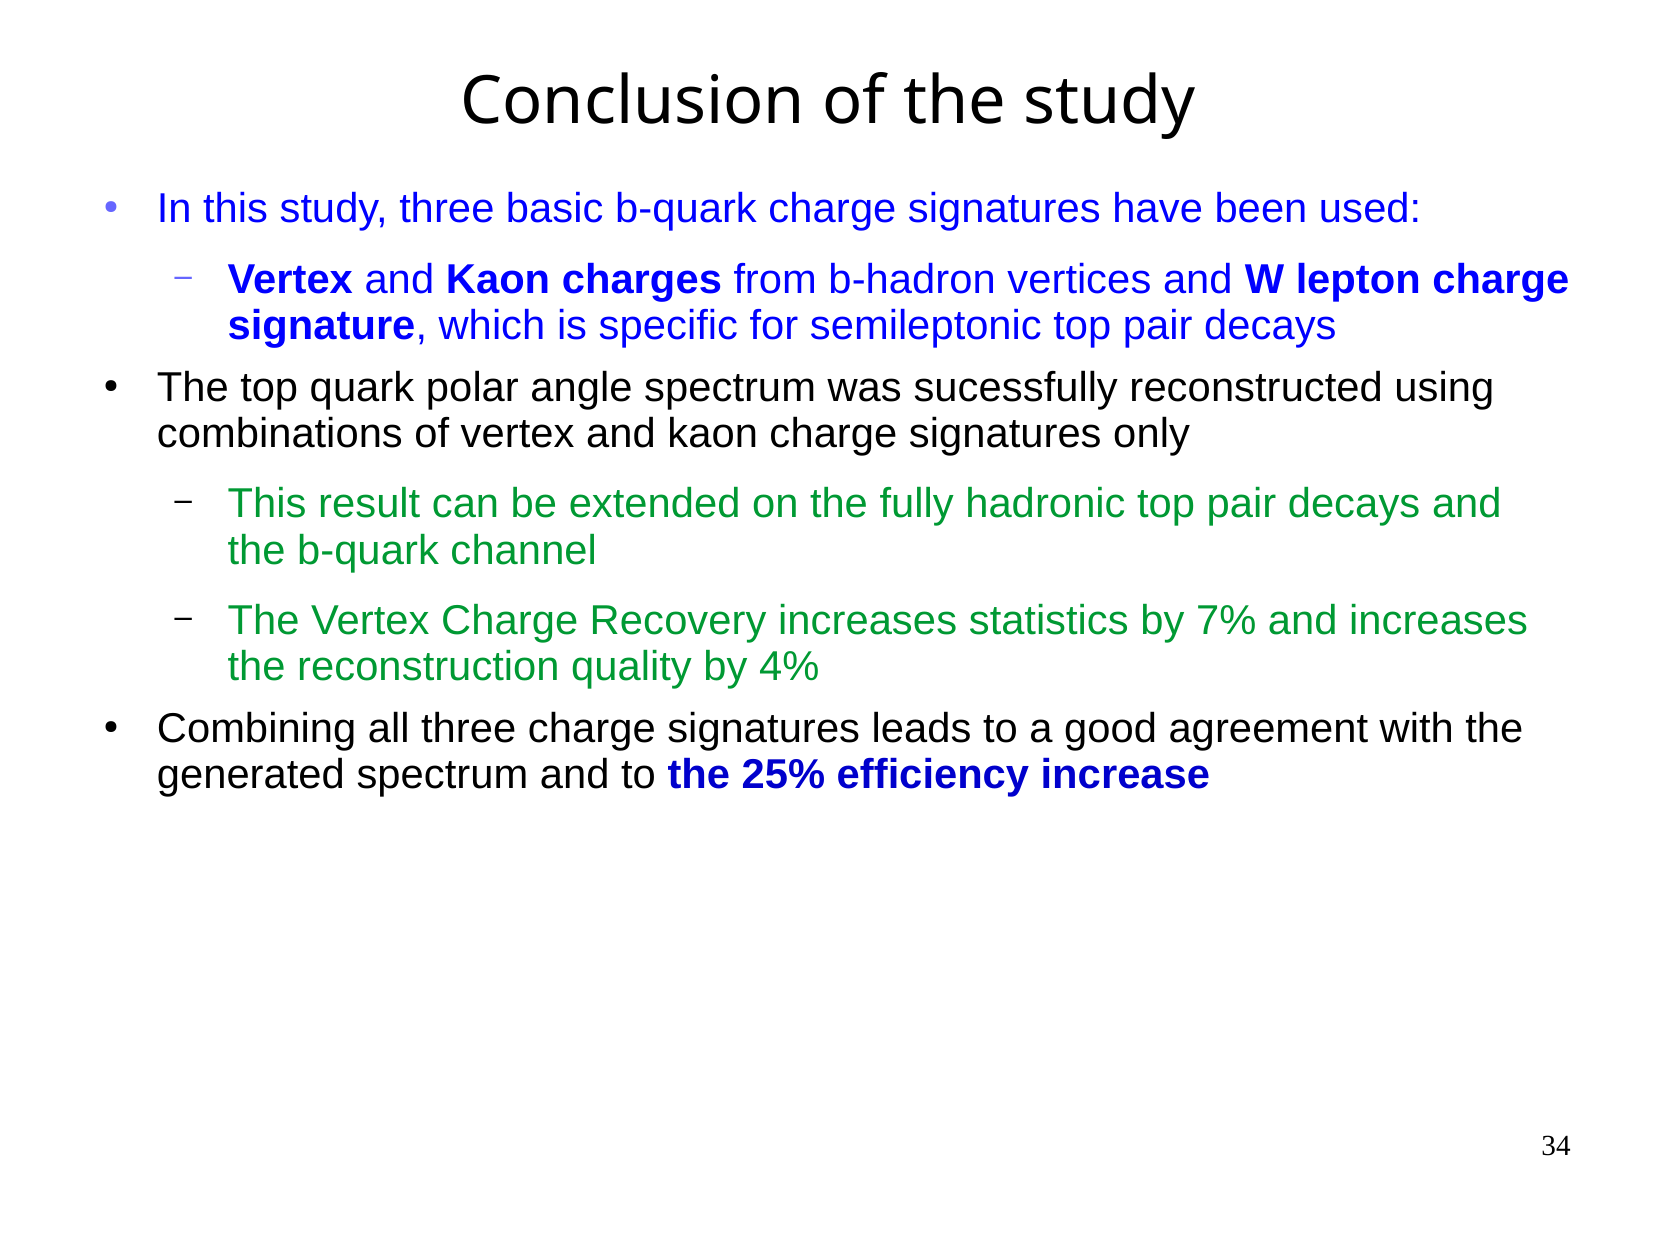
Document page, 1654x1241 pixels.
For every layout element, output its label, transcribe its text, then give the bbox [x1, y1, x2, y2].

title Conclusion of the study [85, 40, 1571, 156]
list In this study, three basic b-quark charge signatures have been used: Vertex and Kaon charges from b-hadron vertices and W lepton charge signature, which is specific for semileptonic top pair decays The top quark polar angle spectrum was sucessfully reconstructed using combinations of vertex and kaon charge signatures only This result can be extended on the fully hadronic top pair decays and the b-quark channel The Vertex Charge Recovery increases statistics by 7% and increases the reconstruction quality by 4% Combining all three charge signatures leads to a good agreement with the generated spectrum and to the 25% efficiency increase [85, 185, 1571, 1188]
